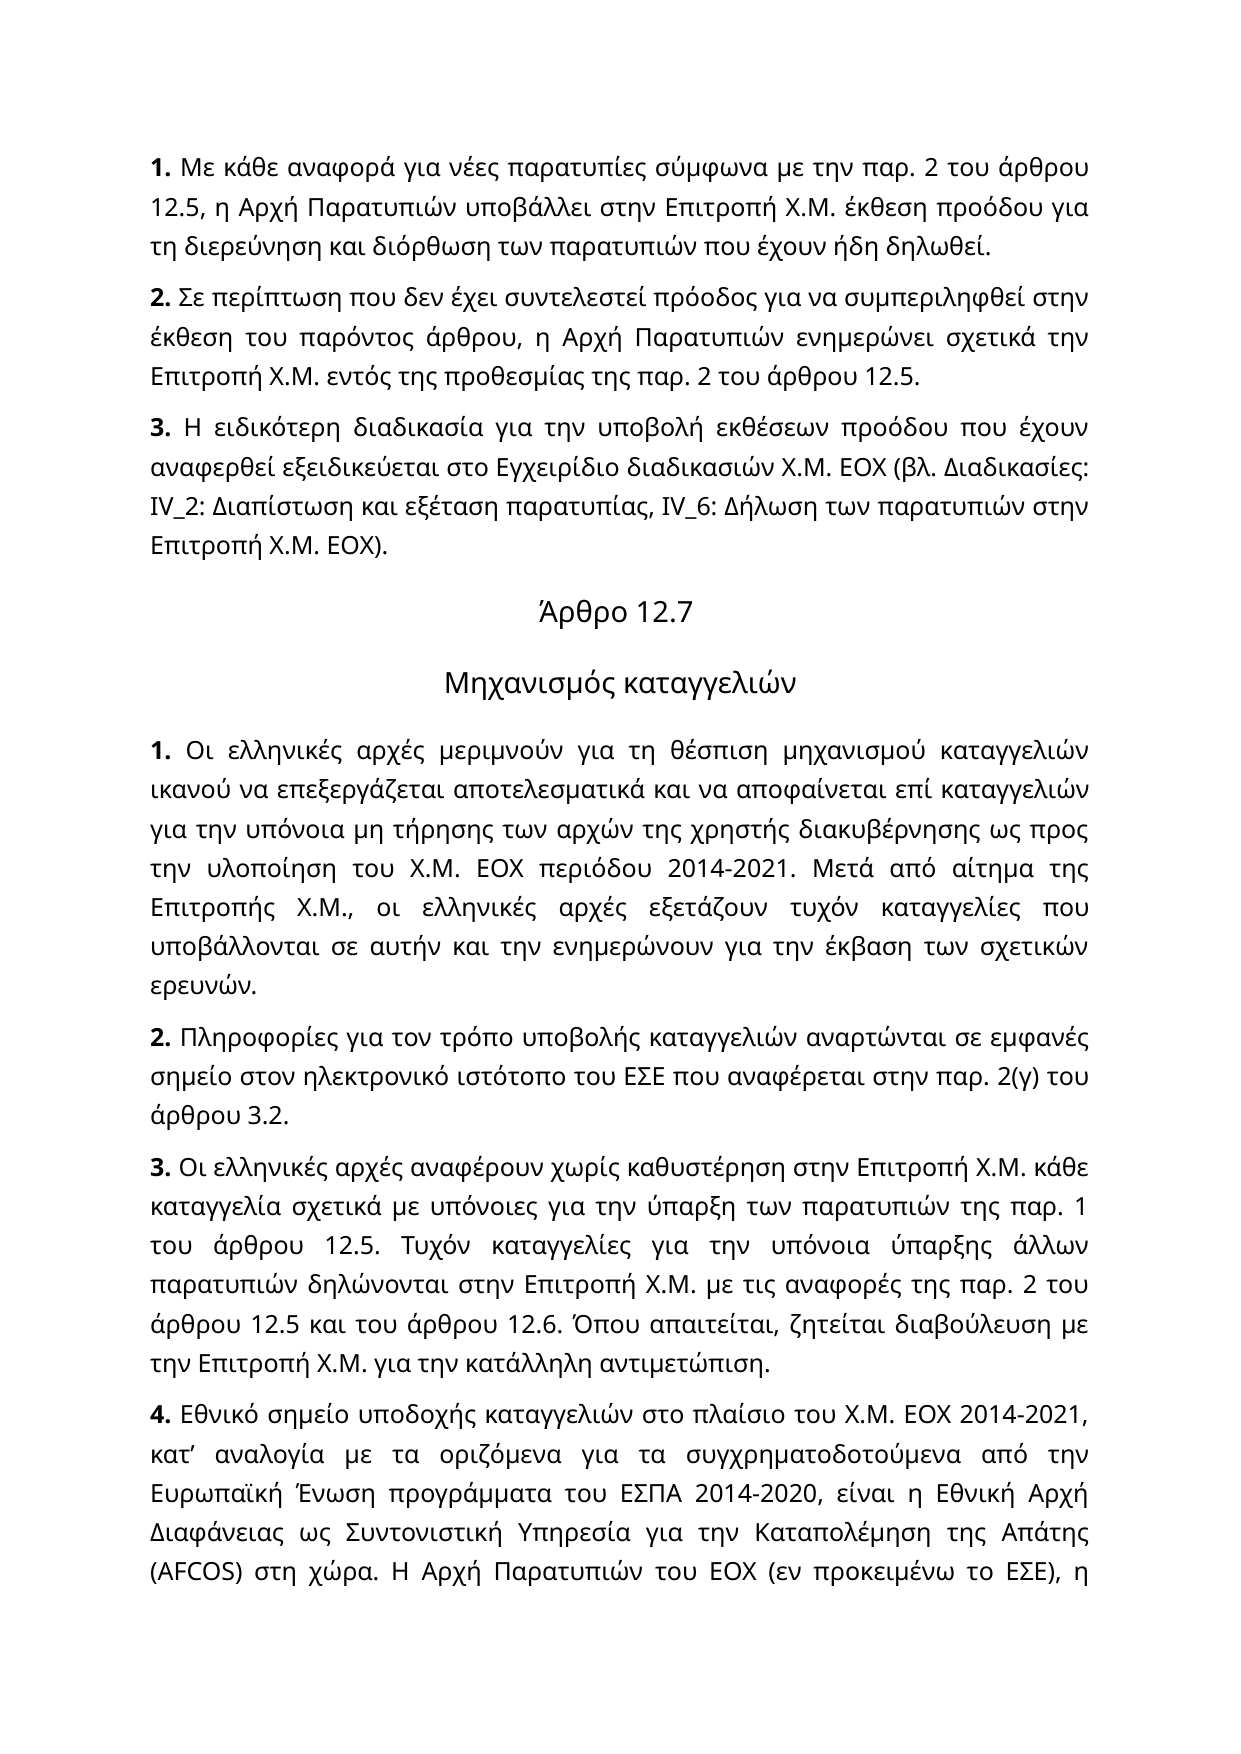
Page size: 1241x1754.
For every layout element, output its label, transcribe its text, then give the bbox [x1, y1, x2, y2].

text 1. Οι ελληνικές αρχές μεριμνούν για τη θέσπιση μηχανισμού καταγγελιών ικανού να επεξεργάζεται αποτελεσματικά και να αποφαίνεται επί καταγγελιών για την υπόνοια μη τήρησης των αρχών της χρηστής διακυβέρνησης ως προς την υλοποίηση του Χ.Μ. ΕΟΧ περιόδου 2014-2021. Μετά από αίτημα της Επιτροπής Χ.Μ., οι ελληνικές αρχές εξετάζουν τυχόν καταγγελίες που υποβάλλονται σε αυτήν και την ενημερώνουν για την έκβαση των σχετικών ερευνών. [150, 733, 1090, 1002]
text 3. Η ειδικότερη διαδικασία για την υποβολή εκθέσεων προόδου που έχουν αναφερθεί εξειδικεύεται στο Εγχειρίδιο διαδικασιών Χ.Μ. ΕΟΧ (βλ. Διαδικασίες: IV_2: Διαπίστωση και εξέταση παρατυπίας, ΙV_6: Δήλωση των παρατυπιών στην Επιτροπή Χ.Μ. ΕΟΧ). [150, 410, 1090, 562]
subtitle Μηχανισμός καταγγελιών [150, 662, 1090, 702]
text 2. Πληροφορίες για τον τρόπο υποβολής καταγγελιών αναρτώνται σε εμφανές σημείο στον ηλεκτρονικό ιστότοπο του ΕΣΕ που αναφέρεται στην παρ. 2(γ) του άρθρου 3.2. [150, 1019, 1090, 1132]
subtitle Άρθρο 12.7 [150, 592, 1090, 631]
text 1. Με κάθε αναφορά για νέες παρατυπίες σύμφωνα με την παρ. 2 του άρθρου 12.5, η Αρχή Παρατυπιών υποβάλλει στην Επιτροπή Χ.Μ. έκθεση προόδου για τη διερεύνηση και διόρθωση των παρατυπιών που έχουν ήδη δηλωθεί. [150, 150, 1090, 262]
text 2. Σε περίπτωση που δεν έχει συντελεστεί πρόοδος για να συμπεριληφθεί στην έκθεση του παρόντος άρθρου, η Αρχή Παρατυπιών ενημερώνει σχετικά την Επιτροπή Χ.Μ. εντός της προθεσμίας της παρ. 2 του άρθρου 12.5. [150, 280, 1090, 392]
text 3. Οι ελληνικές αρχές αναφέρουν χωρίς καθυστέρηση στην Επιτροπή Χ.Μ. κάθε καταγγελία σχετικά με υπόνοιες για την ύπαρξη των παρατυπιών της παρ. 1 του άρθρου 12.5. Τυχόν καταγγελίες για την υπόνοια ύπαρξης άλλων παρατυπιών δηλώνονται στην Επιτροπή Χ.Μ. με τις αναφορές της παρ. 2 του άρθρου 12.5 και του άρθρου 12.6. Όπου απαιτείται, ζητείται διαβούλευση με την Επιτροπή Χ.Μ. για την κατάλληλη αντιμετώπιση. [150, 1149, 1090, 1379]
text 4. Εθνικό σημείο υποδοχής καταγγελιών στο πλαίσιο του Χ.Μ. ΕΟΧ 2014-2021, κατ’ αναλογία με τα οριζόμενα για τα συγχρηματοδοτούμενα από την Ευρωπαϊκή Ένωση προγράμματα του ΕΣΠΑ 2014-2020, είναι η Εθνική Αρχή Διαφάνειας ως Συντονιστική Υπηρεσία για την Καταπολέμηση της Απάτης (AFCOS) στη χώρα. Η Αρχή Παρατυπιών του ΕΟΧ (εν προκειμένω το ΕΣΕ), η [150, 1397, 1090, 1588]
